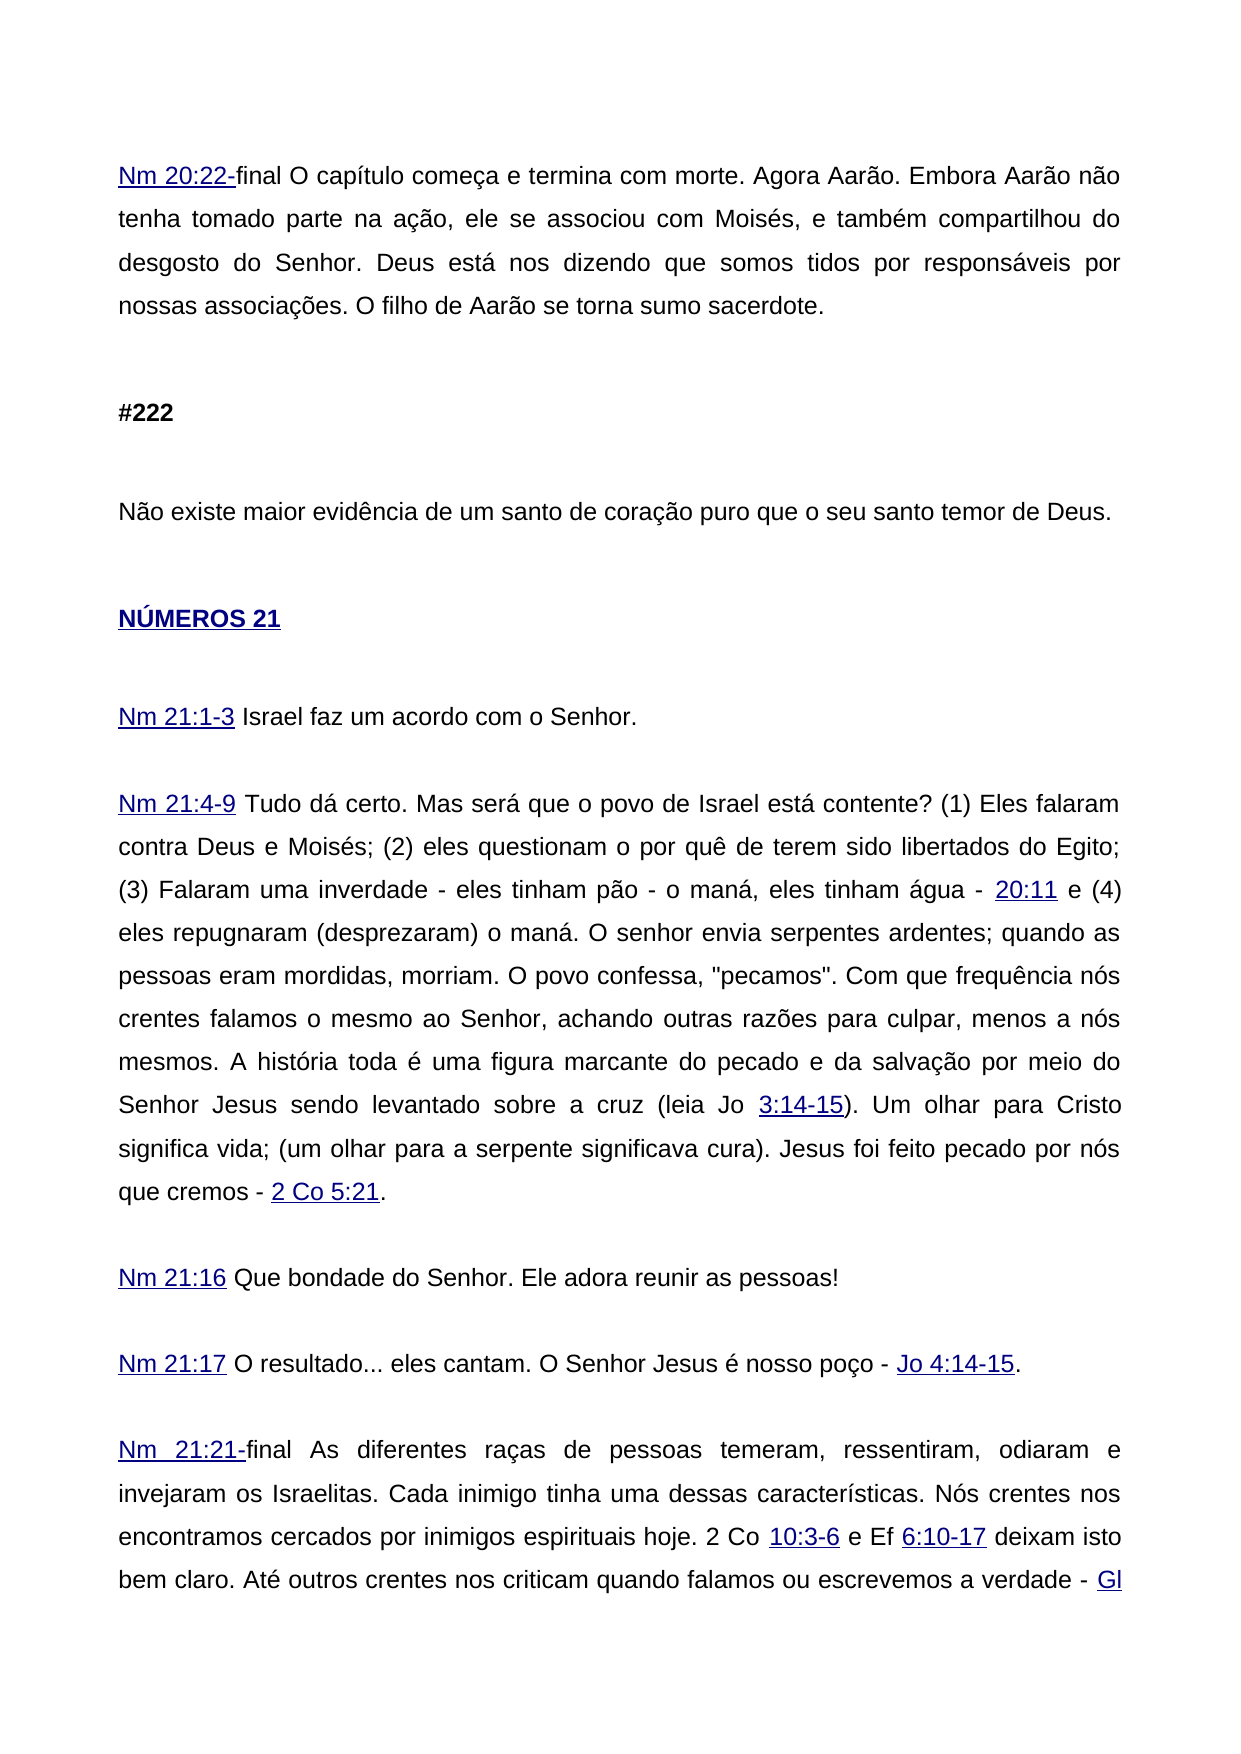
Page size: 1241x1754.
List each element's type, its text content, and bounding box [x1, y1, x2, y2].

text Nm 20:22-final O capítulo começa e termina com morte. Agora Aarão. Embora Aarão não tenha tomado parte na ação, ele se associou com Moisés, e também compartilhou do desgosto do Senhor. Deus está nos dizendo que somos tidos por responsáveis por nossas associações. O filho de Aarão se torna sumo sacerdote. [118, 161, 1122, 319]
subtitle NÚMEROS 21 [118, 603, 1122, 632]
text Nm 21:16 Que bondade do Senhor. Ele adora reunir as pessoas! [118, 1263, 1122, 1292]
text Nm 21:1-3 Israel faz um acordo com o Senhor. [118, 702, 1122, 731]
text Não existe maior evidência de um santo de coração puro que o seu santo temor de Deus. [118, 496, 1122, 525]
text Nm 21:4-9 Tudo dá certo. Mas será que o povo de Israel está contente? (1) Eles falaram contra Deus e Moisés; (2) eles questionam o por quê de terem sido libertados do Egito; (3) Falaram uma inverdade - eles tinham pão - o maná, eles tinham água - 20:11 e (4) eles repugnaram (desprezaram) o maná. O senhor envia serpentes ardentes; quando as pessoas eram mordidas, morriam. O povo confessa, "pecamos". Com que frequência nós crentes falamos o mesmo ao Senhor, achando outras razões para culpar, menos a nós mesmos. A história toda é uma figura marcante do pecado e da salvação por meio do Senhor Jesus sendo levantado sobre a cruz (leia Jo 3:14-15). Um olhar para Cristo significa vida; (um olhar para a serpente significava cura). Jesus foi feito pecado por nós que cremos - 2 Co 5:21. [118, 788, 1122, 1205]
text Nm 21:21-final As diferentes raças de pessoas temeram, ressentiram, odiaram e invejaram os Israelitas. Cada inimigo tinha uma dessas características. Nós crentes nos encontramos cercados por inimigos espirituais hoje. 2 Co 10:3-6 e Ef 6:10-17 deixam isto bem claro. Até outros crentes nos criticam quando falamos ou escrevemos a verdade - Gl [118, 1435, 1122, 1593]
subtitle #222 [118, 398, 1122, 426]
text Nm 21:17 O resultado... eles cantam. O Senhor Jesus é nosso poço - Jo 4:14-15. [118, 1349, 1122, 1378]
